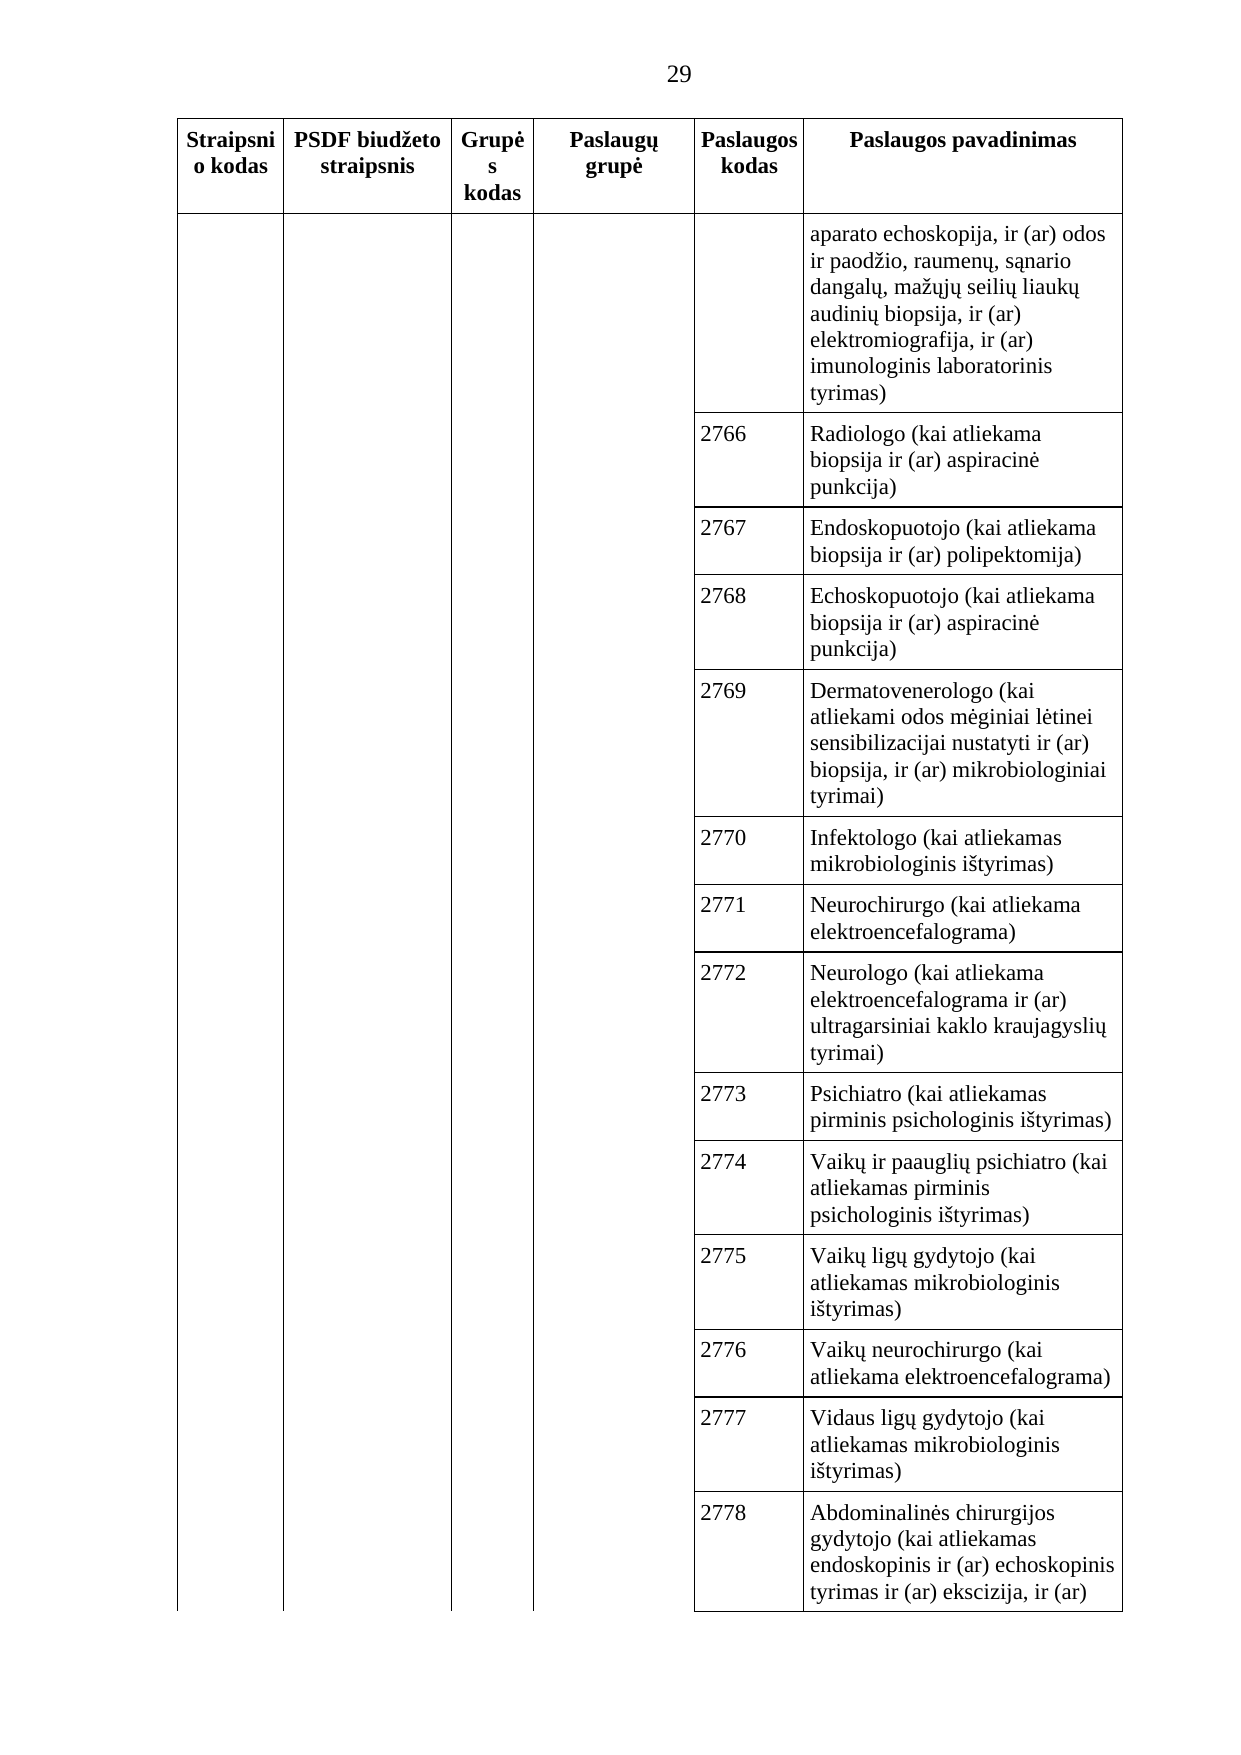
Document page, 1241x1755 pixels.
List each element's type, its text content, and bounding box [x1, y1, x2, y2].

table_cell [452, 506, 533, 574]
table_cell 2766 [695, 413, 803, 506]
table_cell [178, 951, 283, 1072]
table_cell [452, 1234, 533, 1328]
table_cell 2777 [695, 1398, 803, 1491]
table_cell [178, 214, 283, 412]
table_cell 2772 [695, 953, 803, 1072]
table_header PSDF biudžeto straipsnis [284, 119, 451, 212]
table_cell [178, 816, 283, 883]
table_cell [284, 574, 451, 668]
table_cell [534, 816, 694, 883]
table_cell Endoskopuotojo (kai atliekama biopsija ir (ar) polipektomija) [804, 508, 1122, 574]
table_cell [284, 214, 451, 412]
table_header Paslaugų grupė [534, 119, 694, 212]
table_cell 2773 [695, 1073, 803, 1140]
table_cell [284, 1329, 451, 1396]
table_header Paslaugos pavadinimas [804, 119, 1122, 212]
table_cell aparato echoskopija, ir (ar) odos ir paodžio, raumenų, sąnario dangalų, mažųjų seilių liaukų audinių biopsija, ir (ar) elektromiografija, ir (ar) imunologinis laboratorinis tyrimas) [804, 214, 1122, 412]
table_cell 2767 [695, 508, 803, 574]
table_cell 2768 [695, 575, 803, 668]
table_cell [178, 1140, 283, 1234]
table_header Straipsnio kodas [178, 119, 283, 212]
table_cell [534, 506, 694, 574]
table_cell 2775 [695, 1235, 803, 1328]
table_cell [534, 574, 694, 668]
table_cell 2774 [695, 1141, 803, 1234]
table_cell Vaikų neurochirurgo (kai atliekama elektroencefalograma) [804, 1330, 1122, 1396]
table_cell [178, 1491, 283, 1611]
table_header Paslaugos kodas [695, 119, 803, 212]
table_cell [452, 1329, 533, 1396]
table_cell [534, 1072, 694, 1140]
table_cell Radiologo (kai atliekama biopsija ir (ar) aspiracinė punkcija) [804, 413, 1122, 506]
table_cell [178, 574, 283, 668]
table_cell 2769 [695, 670, 803, 816]
table_cell Psichiatro (kai atliekamas pirminis psichologinis ištyrimas) [804, 1073, 1122, 1140]
table_cell [452, 214, 533, 412]
table_cell [452, 1072, 533, 1140]
table_cell Infektologo (kai atliekamas mikrobiologinis ištyrimas) [804, 817, 1122, 883]
table_cell [178, 884, 283, 951]
table_cell [284, 1140, 451, 1234]
table_cell [452, 816, 533, 883]
table_cell [534, 1329, 694, 1396]
table_cell [534, 1491, 694, 1611]
table_cell [452, 669, 533, 816]
table_cell 2770 [695, 817, 803, 883]
table_cell [452, 1396, 533, 1491]
table_cell 2771 [695, 885, 803, 951]
table_cell [284, 1234, 451, 1328]
table_cell Vidaus ligų gydytojo (kai atliekamas mikrobiologinis ištyrimas) [804, 1398, 1122, 1491]
table_cell [178, 1329, 283, 1396]
table_cell [534, 1140, 694, 1234]
table_cell Vaikų ir paauglių psichiatro (kai atliekamas pirminis psichologinis ištyrimas) [804, 1141, 1122, 1234]
table_cell Echoskopuotojo (kai atliekama biopsija ir (ar) aspiracinė punkcija) [804, 575, 1122, 668]
table_cell [534, 412, 694, 506]
table_cell [178, 506, 283, 574]
table_cell [284, 412, 451, 506]
table_cell [534, 884, 694, 951]
table_cell [534, 669, 694, 816]
table_cell [178, 1396, 283, 1491]
table_cell [284, 816, 451, 883]
table_cell [452, 1140, 533, 1234]
table_cell 2776 [695, 1330, 803, 1396]
table_cell [695, 214, 803, 412]
table_cell Vaikų ligų gydytojo (kai atliekamas mikrobiologinis ištyrimas) [804, 1235, 1122, 1328]
table_cell Abdominalinės chirurgijos gydytojo (kai atliekamas endoskopinis ir (ar) echoskopinis tyrimas ir (ar) ekscizija, ir (ar) [804, 1492, 1122, 1611]
table_cell Neurochirurgo (kai atliekama elektroencefalograma) [804, 885, 1122, 951]
table_cell [534, 214, 694, 412]
table_cell [178, 1234, 283, 1328]
table_cell [178, 412, 283, 506]
table_cell [284, 1491, 451, 1611]
table_cell [452, 1491, 533, 1611]
table_cell [452, 574, 533, 668]
table_header Grupės kodas [452, 119, 533, 212]
table_cell 2778 [695, 1492, 803, 1611]
table_cell [284, 884, 451, 951]
table_cell Neurologo (kai atliekama elektroencefalograma ir (ar) ultragarsiniai kaklo kraujagyslių tyrimai) [804, 953, 1122, 1072]
table_cell Dermatovenerologo (kai atliekami odos mėginiai lėtinei sensibilizacijai nustatyti ir (ar) biopsija, ir (ar) mikrobiologiniai tyrimai) [804, 670, 1122, 816]
table_cell [452, 884, 533, 951]
table_cell [178, 1072, 283, 1140]
table_cell [284, 1396, 451, 1491]
table_cell [534, 1396, 694, 1491]
table_cell [452, 951, 533, 1072]
table_cell [284, 1072, 451, 1140]
table_cell [178, 669, 283, 816]
table_cell [284, 951, 451, 1072]
table_cell [284, 669, 451, 816]
table_cell [534, 951, 694, 1072]
table_cell [452, 412, 533, 506]
table_cell [284, 506, 451, 574]
table_cell [534, 1234, 694, 1328]
